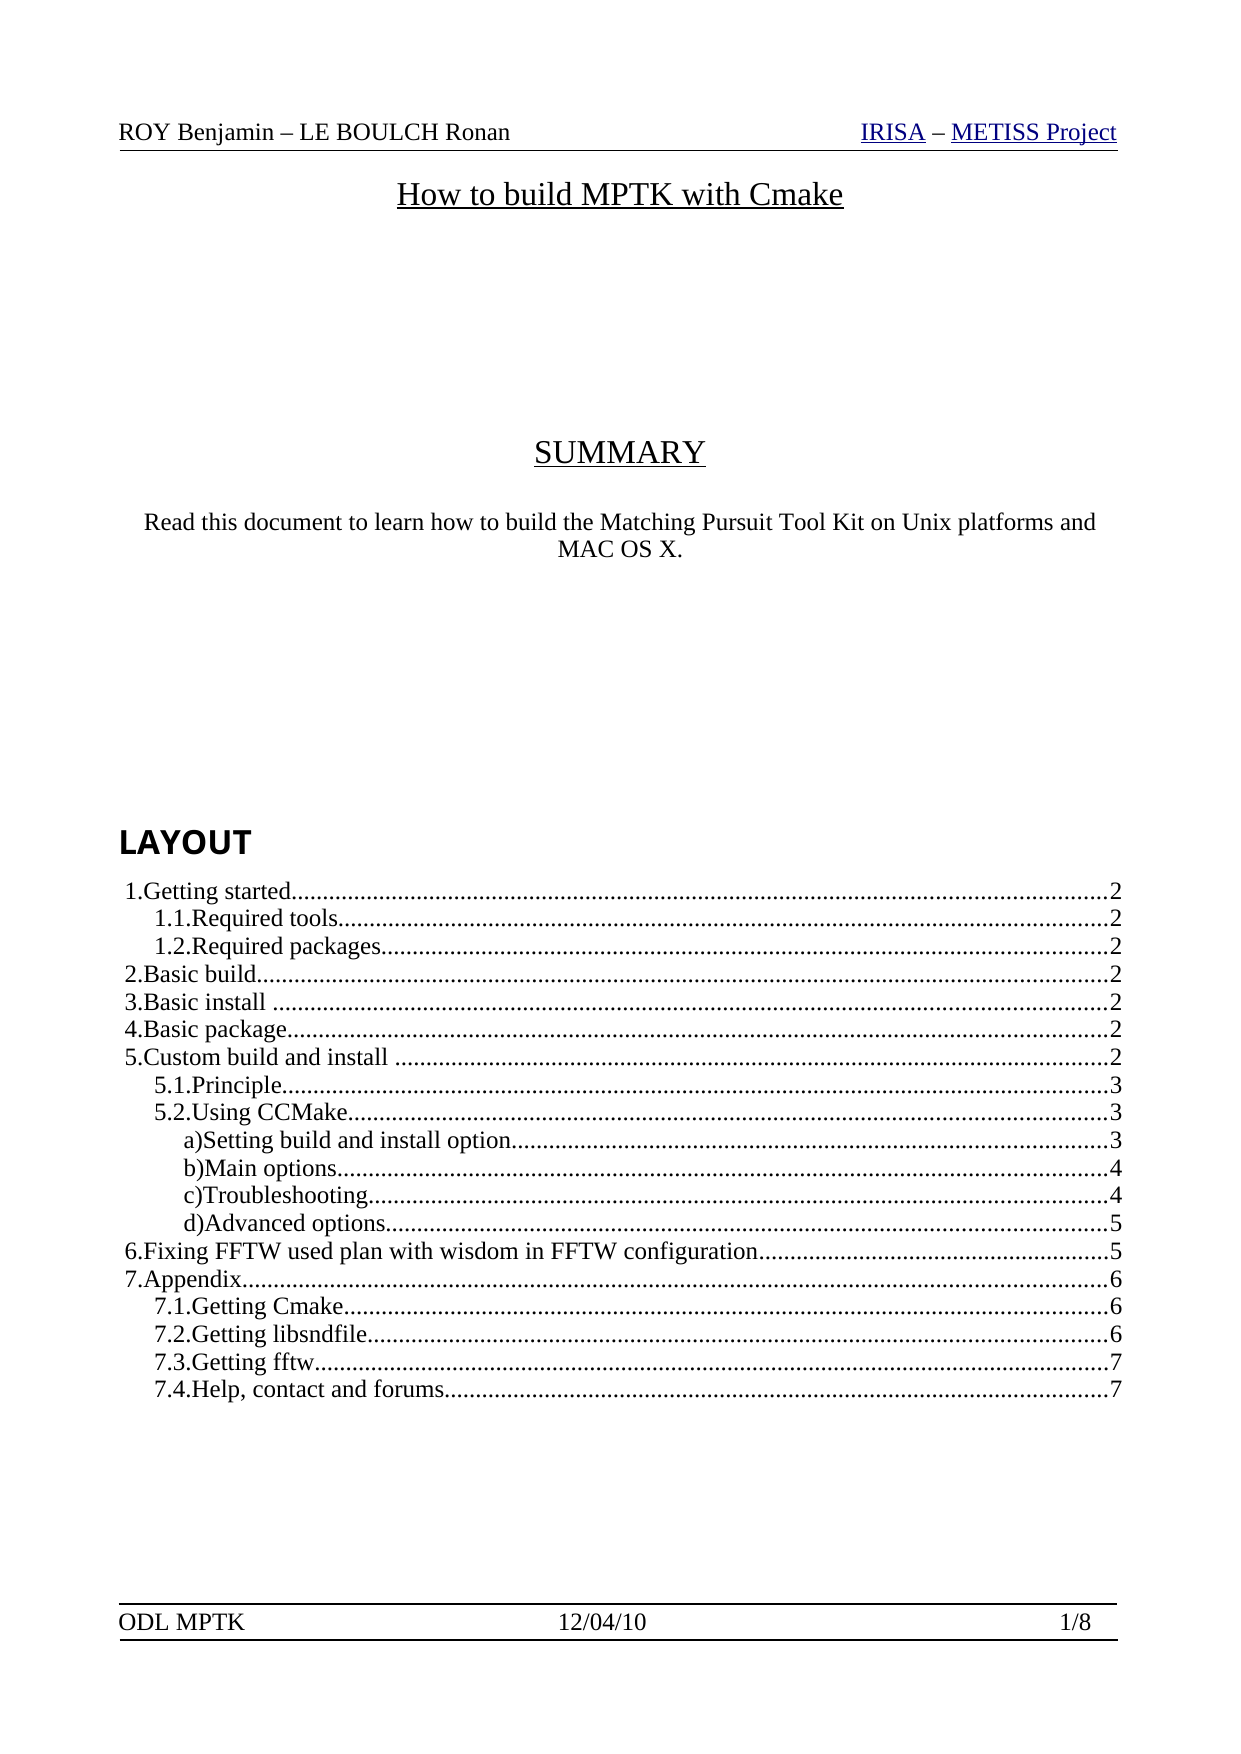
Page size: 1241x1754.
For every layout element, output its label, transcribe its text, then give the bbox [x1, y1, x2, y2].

text 2.Basic build 2 [118, 960, 1122, 988]
text 7.1.Getting Cmake 6 [148, 1292, 1122, 1320]
text 5.1.Principle 3 [148, 1071, 1122, 1098]
text 3.Basic install 2 [118, 988, 1122, 1015]
text b)Main options 4 [177, 1154, 1122, 1182]
text 7.2.Getting libsndfile 6 [148, 1320, 1122, 1348]
text 5.Custom build and install 2 [118, 1043, 1122, 1071]
text 6.Fixing FFTW used plan with wisdom in FFTW configuration 5 [118, 1237, 1122, 1265]
text 1.1.Required tools 2 [148, 904, 1122, 932]
text 4.Basic package 2 [118, 1015, 1122, 1043]
text d)Advanced options 5 [177, 1209, 1122, 1237]
text 1.Getting started 2 [118, 877, 1122, 904]
text Read this document to learn how to build the Matching Pursuit Tool Kit on Unix platforms and MAC OS X. [118, 508, 1122, 563]
text 7.4.Help, contact and forums 7 [148, 1376, 1122, 1403]
subtitle LAYOUT [118, 819, 1122, 864]
text 7.3.Getting fftw 7 [148, 1348, 1122, 1376]
text a)Setting build and install option 3 [177, 1126, 1122, 1154]
text SUMMARY [118, 434, 1122, 471]
text 7.Appendix 6 [118, 1265, 1122, 1292]
text How to build MPTK with Cmake [118, 175, 1122, 212]
text 1.2.Required packages 2 [148, 932, 1122, 960]
text c)Troubleshooting 4 [177, 1182, 1122, 1209]
text 5.2.Using CCMake 3 [148, 1098, 1122, 1126]
